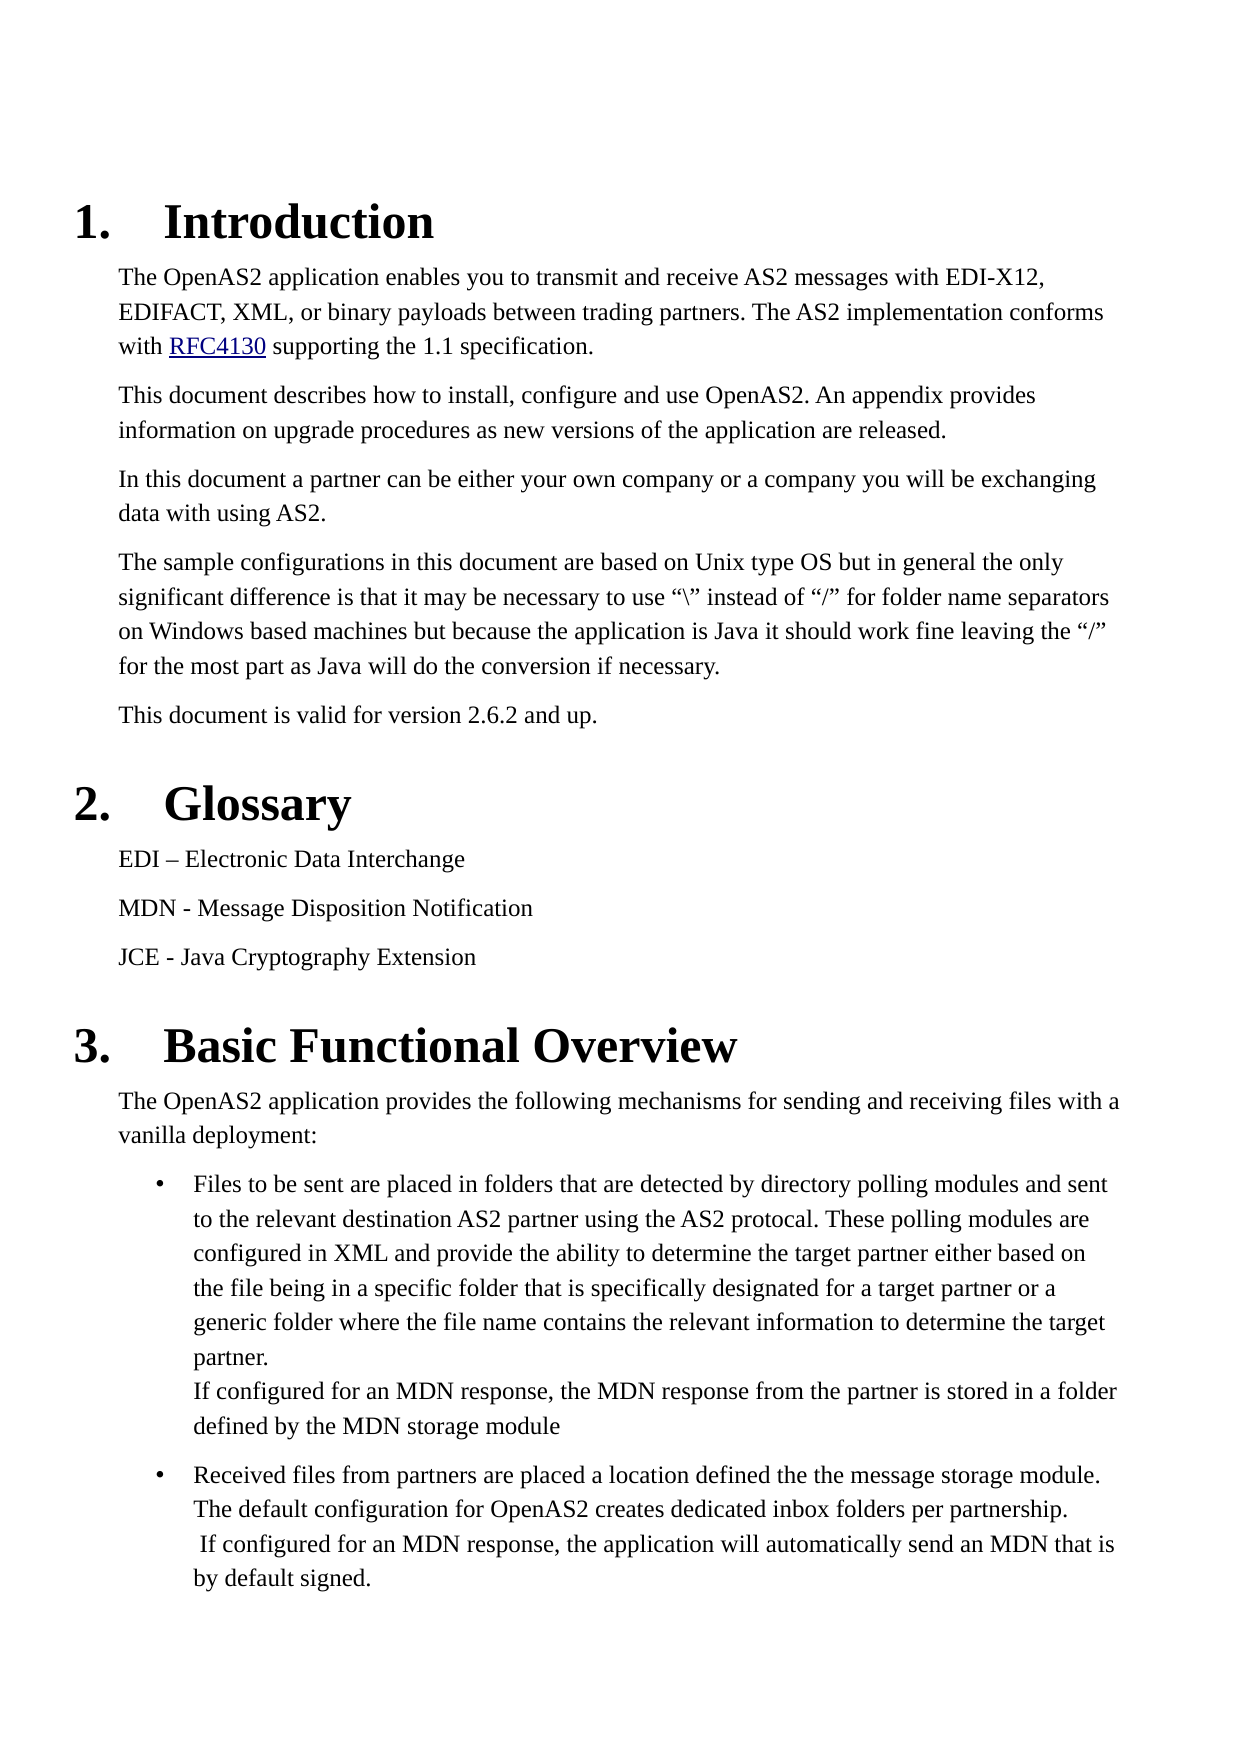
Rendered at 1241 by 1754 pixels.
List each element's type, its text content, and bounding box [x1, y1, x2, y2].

text MDN - Message Disposition Notification [118, 893, 1122, 922]
text This document is valid for version 2.6.2 and up. [118, 700, 1122, 728]
text This document describes how to install, configure and use OpenAS2. An appendix provides information on upgrade procedures as new versions of the application are released. [118, 380, 1122, 443]
list Received files from partners are placed a location defined the the message storage module. The default configuration for OpenAS2 creates dedicated inbox folders per partnership. If configured for an MDN response, the application will automatically send an MDN that is by default signed. [156, 1460, 1122, 1592]
text EDI – Electronic Data Interchange [118, 844, 1122, 873]
list Files to be sent are placed in folders that are detected by directory polling modules and sent to the relevant destination AS2 partner using the AS2 protocal. These polling modules are configured in XML and provide the ability to determine the target partner either based on the file being in a specific folder that is specifically designated for a target partner or a generic folder where the file name contains the relevant information to determine the target partner. If configured for an MDN response, the MDN response from the partner is stored in a folder defined by the MDN storage module [156, 1169, 1122, 1440]
subtitle Introduction [73, 192, 1122, 250]
text The sample configurations in this document are based on Unix type OS but in general the only significant difference is that it may be necessary to use “\” instead of “/” for folder name separators on Windows based machines but because the application is Java it should work fine leaving the “/” for the most part as Java will do the conversion if necessary. [118, 547, 1122, 679]
text In this document a partner can be either your own company or a company you will be exchanging data with using AS2. [118, 464, 1122, 527]
text The OpenAS2 application enables you to transmit and receive AS2 messages with EDI-X12, EDIFACT, XML, or binary payloads between trading partners. The AS2 implementation conforms with RFC4130 supporting the 1.1 specification. [118, 262, 1122, 360]
text The OpenAS2 application provides the following mechanisms for sending and receiving files with a vanilla deployment: [118, 1086, 1122, 1149]
text JCE - Java Cryptography Extension [118, 942, 1122, 971]
subtitle Glossary [73, 774, 1122, 831]
subtitle Basic Functional Overview [73, 1016, 1122, 1073]
